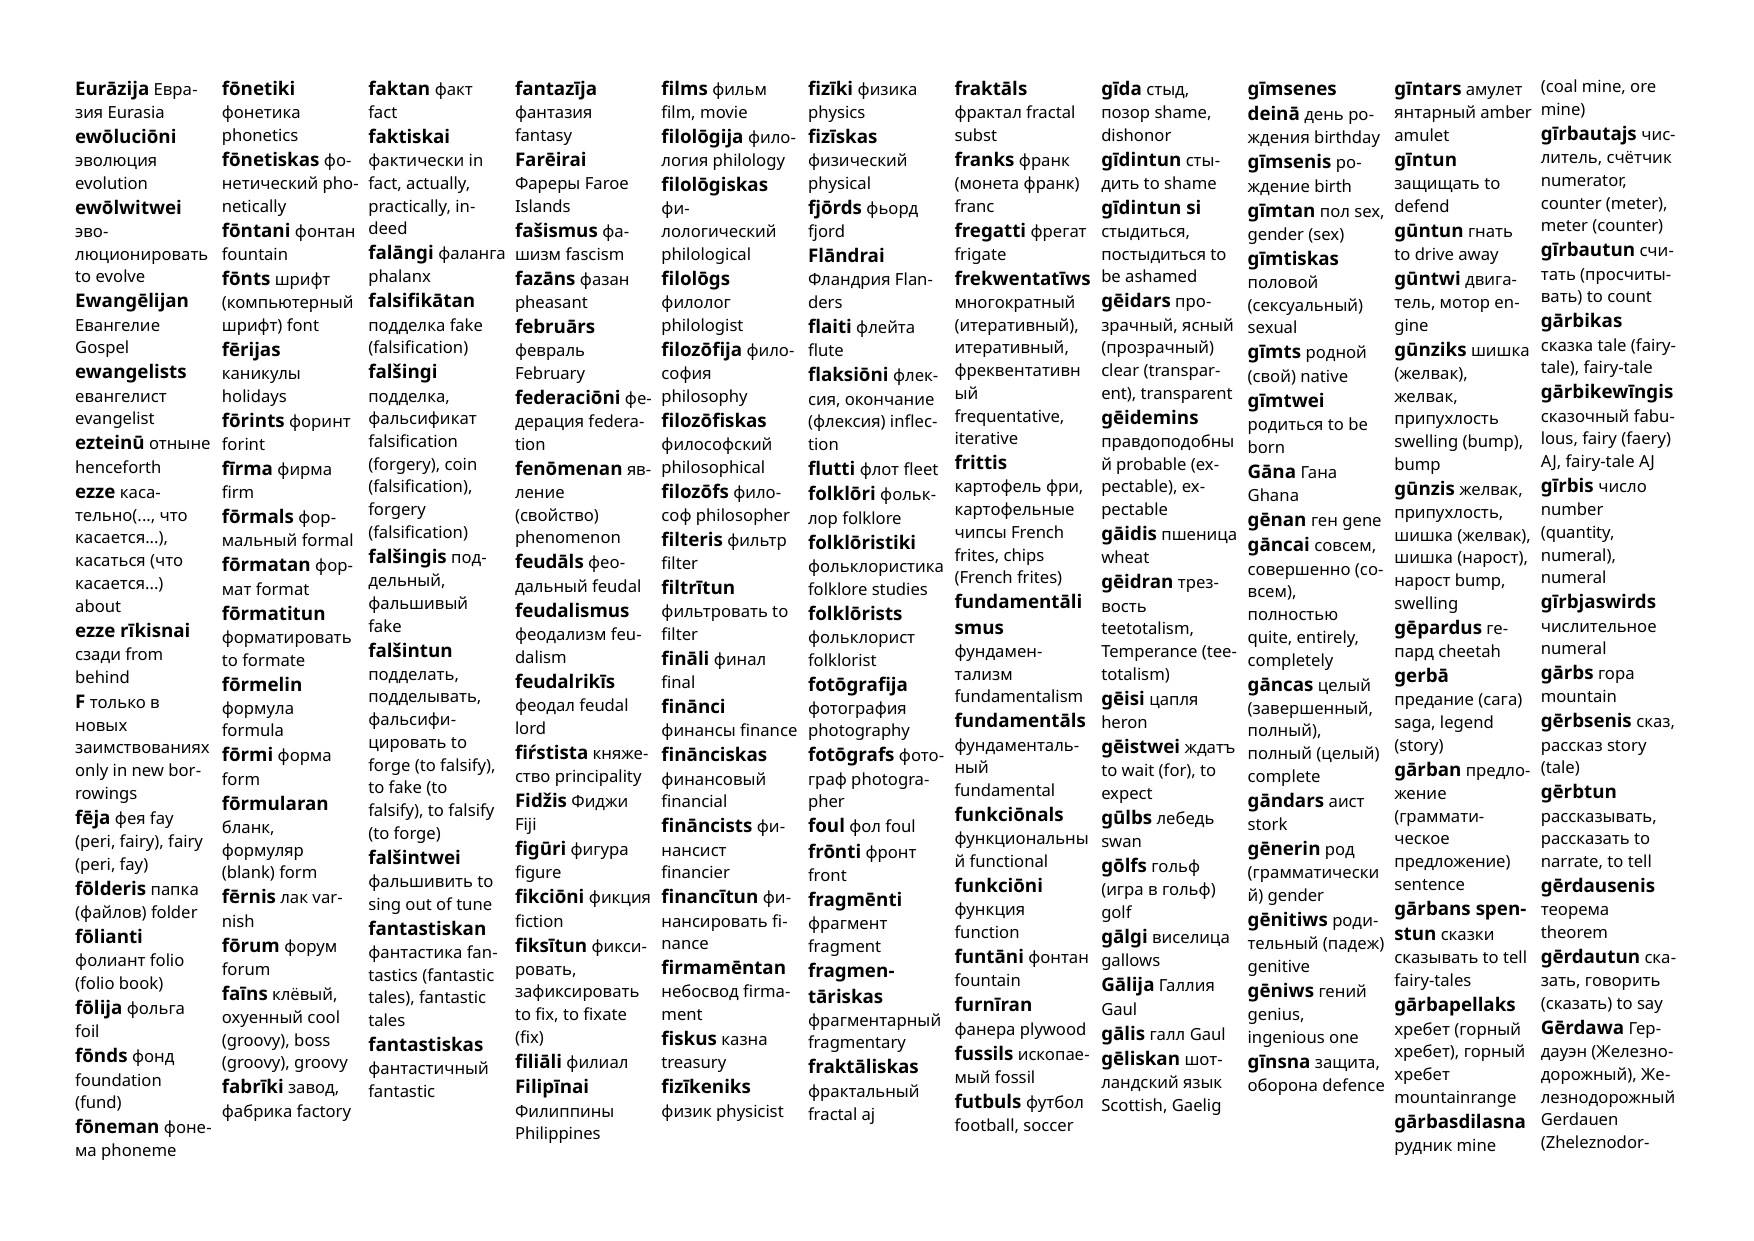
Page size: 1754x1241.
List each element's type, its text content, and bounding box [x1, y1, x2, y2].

text furnīran фанера plywood [954, 992, 1092, 1040]
text fīrma фирма firm [222, 455, 359, 503]
text firmamēntan небосвод firma­ment [661, 954, 799, 1026]
text falšintun подде­лать, подделы­вать, фальсифи­цировать to forge (to falsify), to fake (to falsify), to fal­sify (to forge) [368, 637, 506, 844]
text fērijas каникулы holidays [222, 336, 359, 407]
text gāncai совсем, совершенно (со­всем), полностью quite, entirely, completely [1247, 532, 1385, 671]
text gārbikewīngis сказочный fabu­lous, fairy (faery) AJ, fairy-tale AJ [1541, 379, 1679, 472]
text fōntani фонтан fountain [222, 217, 359, 265]
text funtāni фонтан fountain [954, 943, 1092, 992]
text folklōri фольк­лор folklore [808, 481, 945, 529]
text flutti флот fleet [808, 455, 945, 481]
text fērnis лак var­nish [222, 884, 359, 932]
text fotōgrafija фотография pho­tography [808, 671, 945, 742]
text gīmtiskas поло­вой (сексуаль­ный) sexual [1247, 245, 1385, 339]
text fōlderis папка (файлов) folder [75, 875, 213, 923]
text ezze rīkisnai сзади from behind [75, 617, 213, 688]
text faktiskai факти­чески in fact, actu­ally, practically, in­deed [368, 123, 506, 239]
text fōnds фонд foundation (fund) [75, 1043, 213, 1113]
text filolōgiskas фи­лологический philological [661, 171, 799, 265]
text gēidemins правдоподобный probable (ex­pectable), ex­pectable [1101, 404, 1238, 521]
text gīmtan пол sex, gender (sex) [1247, 197, 1385, 245]
text fōlija фольга foil [75, 994, 213, 1043]
text gīnsna защита, оборона defence [1247, 1048, 1385, 1096]
text frekwentatīws многократный (итеративный), итеративный, фреквентативный frequentative, itera­tive [954, 265, 1092, 449]
text gēliskan шот­ландский язык Scottish, Gaelig [1101, 1045, 1238, 1116]
text gāndars аист stork [1247, 787, 1385, 835]
text flaiti флейта flute [808, 313, 945, 362]
text gēnerin род (грамматический) gender [1247, 835, 1385, 906]
text fizīki физика physics [808, 75, 945, 123]
text gārbasdilasna рудник mine [1394, 1108, 1532, 1156]
text fiskus казна treasury [661, 1026, 799, 1074]
text Ewangēlijan Евангелие Gospel [75, 288, 213, 359]
text folklōristiki фольклористика folklore studies [808, 529, 945, 600]
text fazāns фазан pheasant [515, 265, 652, 313]
text gīrbjaswirds числительное nu­meral [1541, 589, 1679, 659]
text ewōlwitwei эво­люционировать to evolve [75, 194, 213, 288]
text fantazīja фанта­зия fantasy [515, 75, 652, 146]
text fraktāliskas фрактальный fractal aj [808, 1054, 945, 1125]
text gōlfs гольф (игра в гольф) golf [1101, 852, 1238, 923]
text fōnetiskas фо­нетический pho­netically [222, 146, 359, 217]
text Filipīnai Филип­пины Philippines [515, 1074, 652, 1145]
text gēniws гений genius, ingenious one [1247, 977, 1385, 1048]
text flaksiōni флек­сия, окончание (флексия) inflec­tion [808, 362, 945, 455]
text gēnitiws роди­тельный (падеж) genitive [1247, 906, 1385, 977]
text funkciōni функ­ция function [954, 872, 1092, 943]
text fašismus фа­шизм fascism [515, 217, 652, 265]
text gāidis пшеница wheat [1101, 521, 1238, 569]
text ewangelists евангелист evan­gelist [75, 359, 213, 430]
text fenōmenan яв­ление (свойство) phenomenon [515, 455, 652, 549]
text gūnzis желвак, припухлость, шишка (желвак), шишка (нарост), нарост bump, swelling [1394, 475, 1532, 614]
text fiŕstista княже­ство principality [515, 739, 652, 787]
text gāncas целый (завершенный, полный), полный (целый) complete [1247, 671, 1385, 787]
text fōrmi форма form [222, 742, 359, 790]
text finānci финансы finance [661, 693, 799, 742]
text F только в новых заимствованиях only in new bor­rowings [75, 688, 213, 804]
text fizīskas физиче­ский physical [808, 123, 945, 194]
text falšingi поддел­ка, фальсификат falsification (forgery), coin (fal­sification), forgery (falsification) [368, 359, 506, 543]
text gūntun гнать to drive away [1394, 217, 1532, 265]
text februārs февраль February [515, 313, 652, 384]
text figūri фигура fig­ure [515, 835, 652, 884]
text filozōfs фило­соф philosopher [661, 478, 799, 526]
text gīda стыд, позор shame, dishonor [1101, 75, 1238, 146]
text fikciōni фикция fiction [515, 884, 652, 932]
text filolōgs филолог philologist [661, 265, 799, 336]
text gēpardus ге­пард cheetah [1394, 614, 1532, 662]
text filozōfija фило­софия philosophy [661, 336, 799, 407]
text fantastiskas фантастичный fantastic [368, 1031, 506, 1102]
text filiāli филиал [515, 1048, 652, 1074]
text Fidžis Фиджи Fiji [515, 787, 652, 835]
text feudāls фео­дальный feudal [515, 549, 652, 597]
text frittis картофель фри, картофель­ные чипсы French frites, chips (French frites) [954, 449, 1092, 589]
text finānciskas фи­нансовый financial [661, 742, 799, 813]
text fōrmals фор­мальный formal [222, 503, 359, 552]
text gīdintun сты­дить to shame [1101, 146, 1238, 194]
text fragmen­tāriskas фрагментарный fragmentary [808, 957, 945, 1054]
text gārbikas сказка tale (fairy-tale), fairy-tale [1541, 308, 1679, 379]
text gēistwei ждатъ to wait (for), to ex­pect [1101, 733, 1238, 804]
text fōnts шрифт (компьютерный шрифт) font [222, 265, 359, 336]
text gārbapellaks хребет (горный хребет), горный хребет mountain­range [1394, 992, 1532, 1108]
text falšingis под­дельный, фальшивый fake [368, 543, 506, 637]
text gēnan ген gene [1247, 506, 1385, 532]
text foul фол foul [808, 813, 945, 838]
text franks франк (монета франк) franc [954, 146, 1092, 217]
text Gērdawa Гер­дауэн (Железно­дорожный), Же­лезнодорожный Gerdauen (Zheleznodor­ [1541, 1014, 1679, 1153]
text fōrmatan фор­мат format [222, 552, 359, 600]
text fināncists фи­нансист financier [661, 813, 799, 884]
text fussils ископае­мый fossil [954, 1040, 1092, 1088]
text falšintwei фальшивить to sing out of tune [368, 844, 506, 915]
text futbuls футбол football, soccer [954, 1088, 1092, 1136]
text fōrmularan бланк, формуляр (blank) form [222, 790, 359, 884]
text gērbsenis сказ, рассказ story (tale) [1541, 708, 1679, 779]
text feudalrikīs фео­дал feudal lord [515, 668, 652, 739]
text gīntun защищать to defend [1394, 146, 1532, 217]
text financītun фи­нансировать fi­nance [661, 884, 799, 954]
text fraktāls фрактал fractal subst [954, 75, 1092, 146]
text falāngi фаланга phalanx [368, 239, 506, 288]
text gīdintun si сты­диться, посты­диться to be ashamed [1101, 194, 1238, 288]
text gēisi цапля heron [1101, 685, 1238, 733]
text filolōgija фило­логия philology [661, 123, 799, 171]
text fregatti фрегат frigate [954, 217, 1092, 265]
text gēidran трез­вость teetotalism, Temperance (tee­totalism) [1101, 569, 1238, 685]
text federaciōni фе­дерация federa­tion [515, 384, 652, 455]
text faīns клёвый, охуенный cool (groovy), boss (groovy), groovy [222, 980, 359, 1074]
text falsifikātan под­делка fake (falsifi­cation) [368, 288, 506, 359]
text gārbs гора mountain [1541, 659, 1679, 708]
text fjōrds фьорд fjord [808, 194, 945, 242]
text fōlianti фолиант folio (folio book) [75, 923, 213, 994]
text ewōluciōni эво­люция evolution [75, 123, 213, 194]
text gārban предло­жение (граммати­ческое предложе­ние) sentence [1394, 756, 1532, 895]
text fōrum форум fo­rum [222, 932, 359, 980]
text fabrīki завод, фабрика factory [222, 1074, 359, 1122]
text gēidars про­зрачный, ясный (прозрачный) clear (transpar­ent), transparent [1101, 288, 1238, 404]
text fragmēnti фраг­мент fragment [808, 886, 945, 957]
text gīmts родной (свой) native [1247, 339, 1385, 387]
text gūlbs лебедь swan [1101, 804, 1238, 852]
text ezze каса­тельно(..., что ка­сается...), касать­ся (что касается...) about [75, 478, 213, 617]
text fōrmatitun фор­матировать to for­mate [222, 600, 359, 671]
text Eurāzija Евра­зия Eurasia [75, 75, 213, 123]
text folklōrists фольклорист folk­lorist [808, 600, 945, 671]
text gūntwi двига­тель, мотор en­gine [1394, 265, 1532, 336]
text gīrbautun счи­тать (просчиты­вать) to count [1541, 237, 1679, 308]
text films фильм film, movie [661, 75, 799, 123]
text gīmsenes deinā день ро­ждения birthday [1247, 75, 1385, 149]
text fizīkeniks физик physicist [661, 1074, 799, 1122]
text gērdautun ска­зать, говорить (сказать) to say [1541, 943, 1679, 1014]
text Flāndrai Фландрия Flan­ders [808, 242, 945, 313]
text fēja фея fay (peri, fairy), fairy (peri, fay) [75, 804, 213, 875]
text fiksītun фикси­ровать, зафикси­ровать to fix, to fix­ate (fix) [515, 932, 652, 1048]
text fōrmelin форму­ла formula [222, 671, 359, 742]
text gīmtwei родить­ся to be born [1247, 387, 1385, 458]
text gālgi виселица gallows [1101, 923, 1238, 972]
text filtrītun фильтровать to fil­ter [661, 574, 799, 645]
text gērdausenis теорема theorem [1541, 872, 1679, 943]
text fōrints форинт forint [222, 407, 359, 455]
text gīrbis число number (quantity, numeral), numeral [1541, 472, 1679, 589]
text fōneman фоне­ма phoneme [75, 1113, 213, 1162]
text fōnetiki фонети­ка phonetics [222, 75, 359, 146]
text Farēirai Фареры Faroe Islands [515, 146, 652, 217]
text fināli финал final [661, 645, 799, 693]
text gūnziks шишка (желвак), желвак, припухлость swelling (bump), bump [1394, 336, 1532, 475]
text gālis галл Gaul [1101, 1020, 1238, 1045]
text filteris фильтр fil­ter [661, 526, 799, 574]
text feudalismus феодализм feu­dalism [515, 597, 652, 668]
text gārbans spen­stun сказки сказывать to tell fairy-tales [1394, 895, 1532, 992]
text fundamentāls фундаменталь­ный fundamental [954, 708, 1092, 801]
text gērbtun расска­зывать, расска­зать to narrate, to tell [1541, 779, 1679, 872]
text gīmsenis ро­ждение birth [1247, 149, 1385, 197]
text filozōfiskas фи­лософский philo­sophical [661, 407, 799, 478]
text gīrbautajs чис­литель, счётчик numerator, counter (meter), meter (counter) [1541, 120, 1679, 237]
text ezteinū отныне henceforth [75, 430, 213, 478]
text Gālija Галлия Gaul [1101, 972, 1238, 1020]
text Gāna Гана Ghana [1247, 458, 1385, 506]
text fotōgrafs фото­граф photogra­pher [808, 742, 945, 813]
text (coal mine, ore mine) [1541, 75, 1679, 120]
text fantastiskan фантастика fan­tastics (fantastic tales), fantastic tales [368, 915, 506, 1031]
text funkciōnals функциональный functional [954, 801, 1092, 872]
text gerbā предание (сага) saga, leg­end (story) [1394, 662, 1532, 756]
text faktan факт fact [368, 75, 506, 123]
text fundamentālis­mus фундамен­тализм fundamen­talism [954, 589, 1092, 708]
text frōnti фронт front [808, 838, 945, 886]
text gīntars амулет янтарный amber amulet [1394, 75, 1532, 146]
